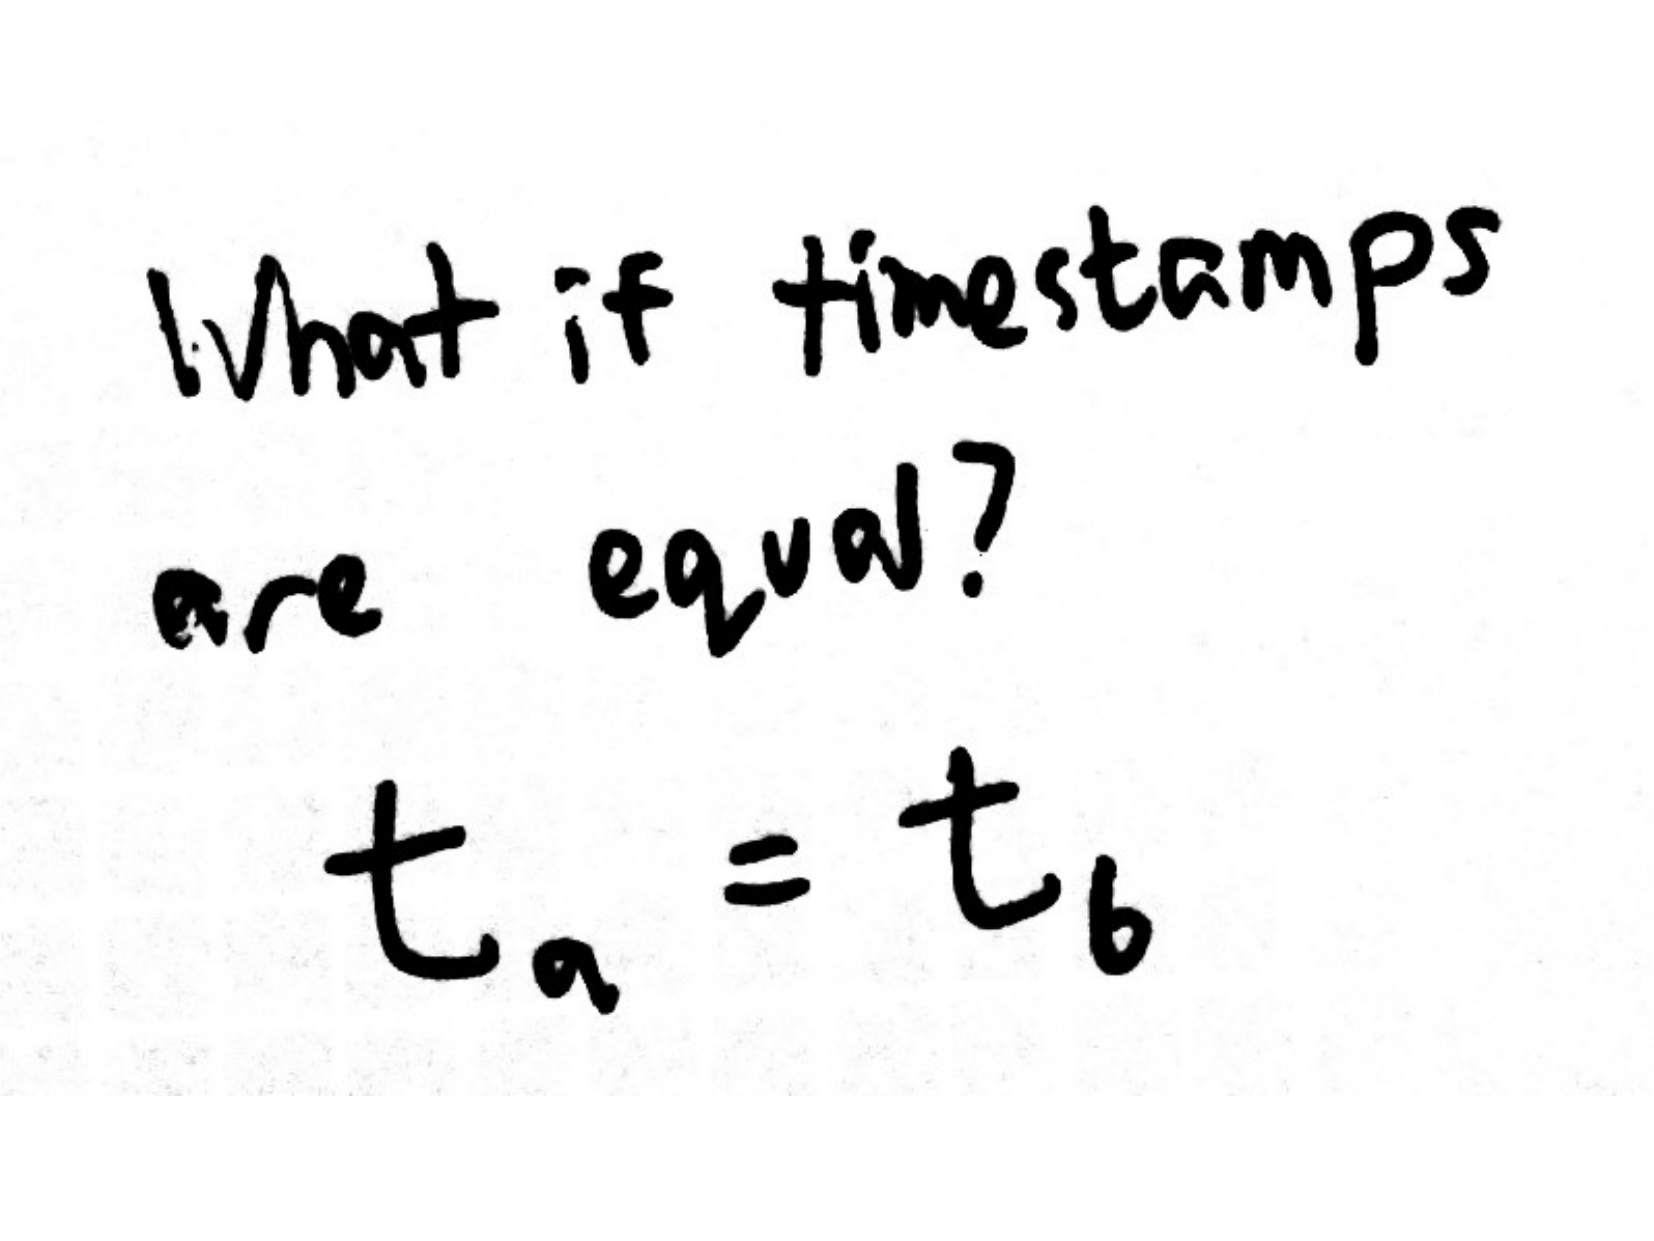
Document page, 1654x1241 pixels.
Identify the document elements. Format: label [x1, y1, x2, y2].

picture [0, 119, 1654, 1096]
